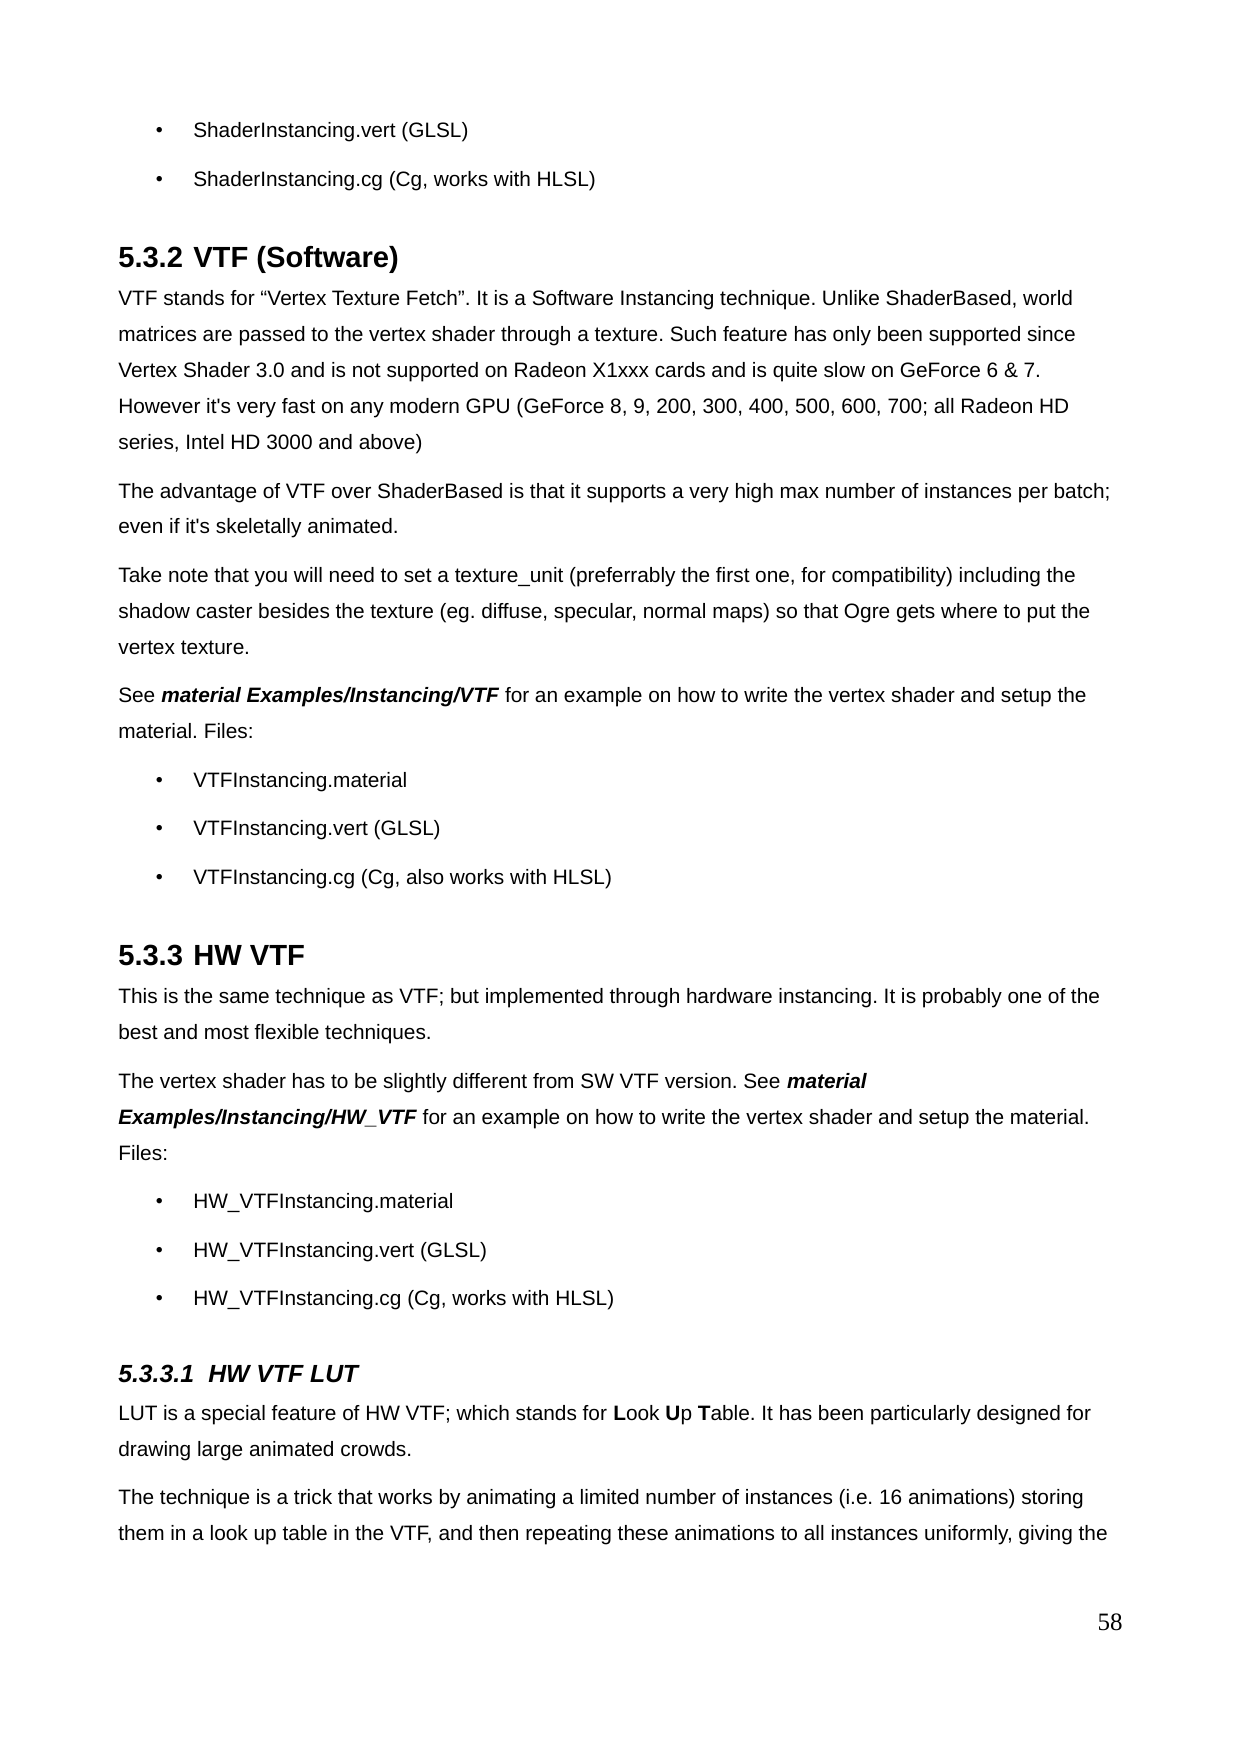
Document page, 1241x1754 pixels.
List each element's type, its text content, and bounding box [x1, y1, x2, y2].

text Take note that you will need to set a texture_unit (preferrably the first one, for compatibility) including the shadow caster besides the texture (eg. diffuse, specular, normal maps) so that Ogre gets where to put the vertex texture. [118, 563, 1122, 659]
text The technique is a trick that works by animating a limited number of instances (i.e. 16 animations) storing them in a look up table in the VTF, and then repeating these animations to all instances uniformly, giving the [118, 1485, 1122, 1545]
subtitle VTF (Software) [118, 240, 1122, 274]
list VTFInstancing.cg (Cg, also works with HLSL) [156, 864, 1122, 889]
list VTFInstancing.material [156, 767, 1122, 792]
list ShaderInstancing.vert (GLSL) [156, 118, 1122, 142]
list HW_VTFInstancing.material [156, 1189, 1122, 1213]
list HW_VTFInstancing.vert (GLSL) [156, 1237, 1122, 1261]
list ShaderInstancing.cg (Cg, works with HLSL) [156, 167, 1122, 191]
text LUT is a special feature of HW VTF; which stands for Look Up Table. It has been particularly designed for drawing large animated crowds. [118, 1401, 1122, 1460]
text See material Examples/Instancing/VTF for an example on how to write the vertex shader and setup the material. Files: [118, 683, 1122, 743]
subtitle HW VTF LUT [118, 1359, 1122, 1388]
text The vertex shader has to be slightly different from SW VTF version. See material Examples/Instancing/HW_VTF for an example on how to write the vertex shader and setup the material. Files: [118, 1068, 1122, 1164]
text This is the same technique as VTF; but implemented through hardware instancing. It is probably one of the best and most flexible techniques. [118, 984, 1122, 1044]
subtitle HW VTF [118, 938, 1122, 972]
list VTFInstancing.vert (GLSL) [156, 816, 1122, 840]
text The advantage of VTF over ShaderBased is that it supports a very high max number of instances per batch; even if it's skeletally animated. [118, 478, 1122, 538]
text VTF stands for “Vertex Texture Fetch”. It is a Software Instancing technique. Unlike ShaderBased, world matrices are passed to the vertex shader through a texture. Such feature has only been supported since Vertex Shader 3.0 and is not supported on Radeon X1xxx cards and is quite slow on GeForce 6 & 7. However it's very fast on any modern GPU (GeForce 8, 9, 200, 300, 400, 500, 600, 700; all Radeon HD series, Intel HD 3000 and above) [118, 286, 1122, 454]
list HW_VTFInstancing.cg (Cg, works with HLSL) [156, 1286, 1122, 1310]
